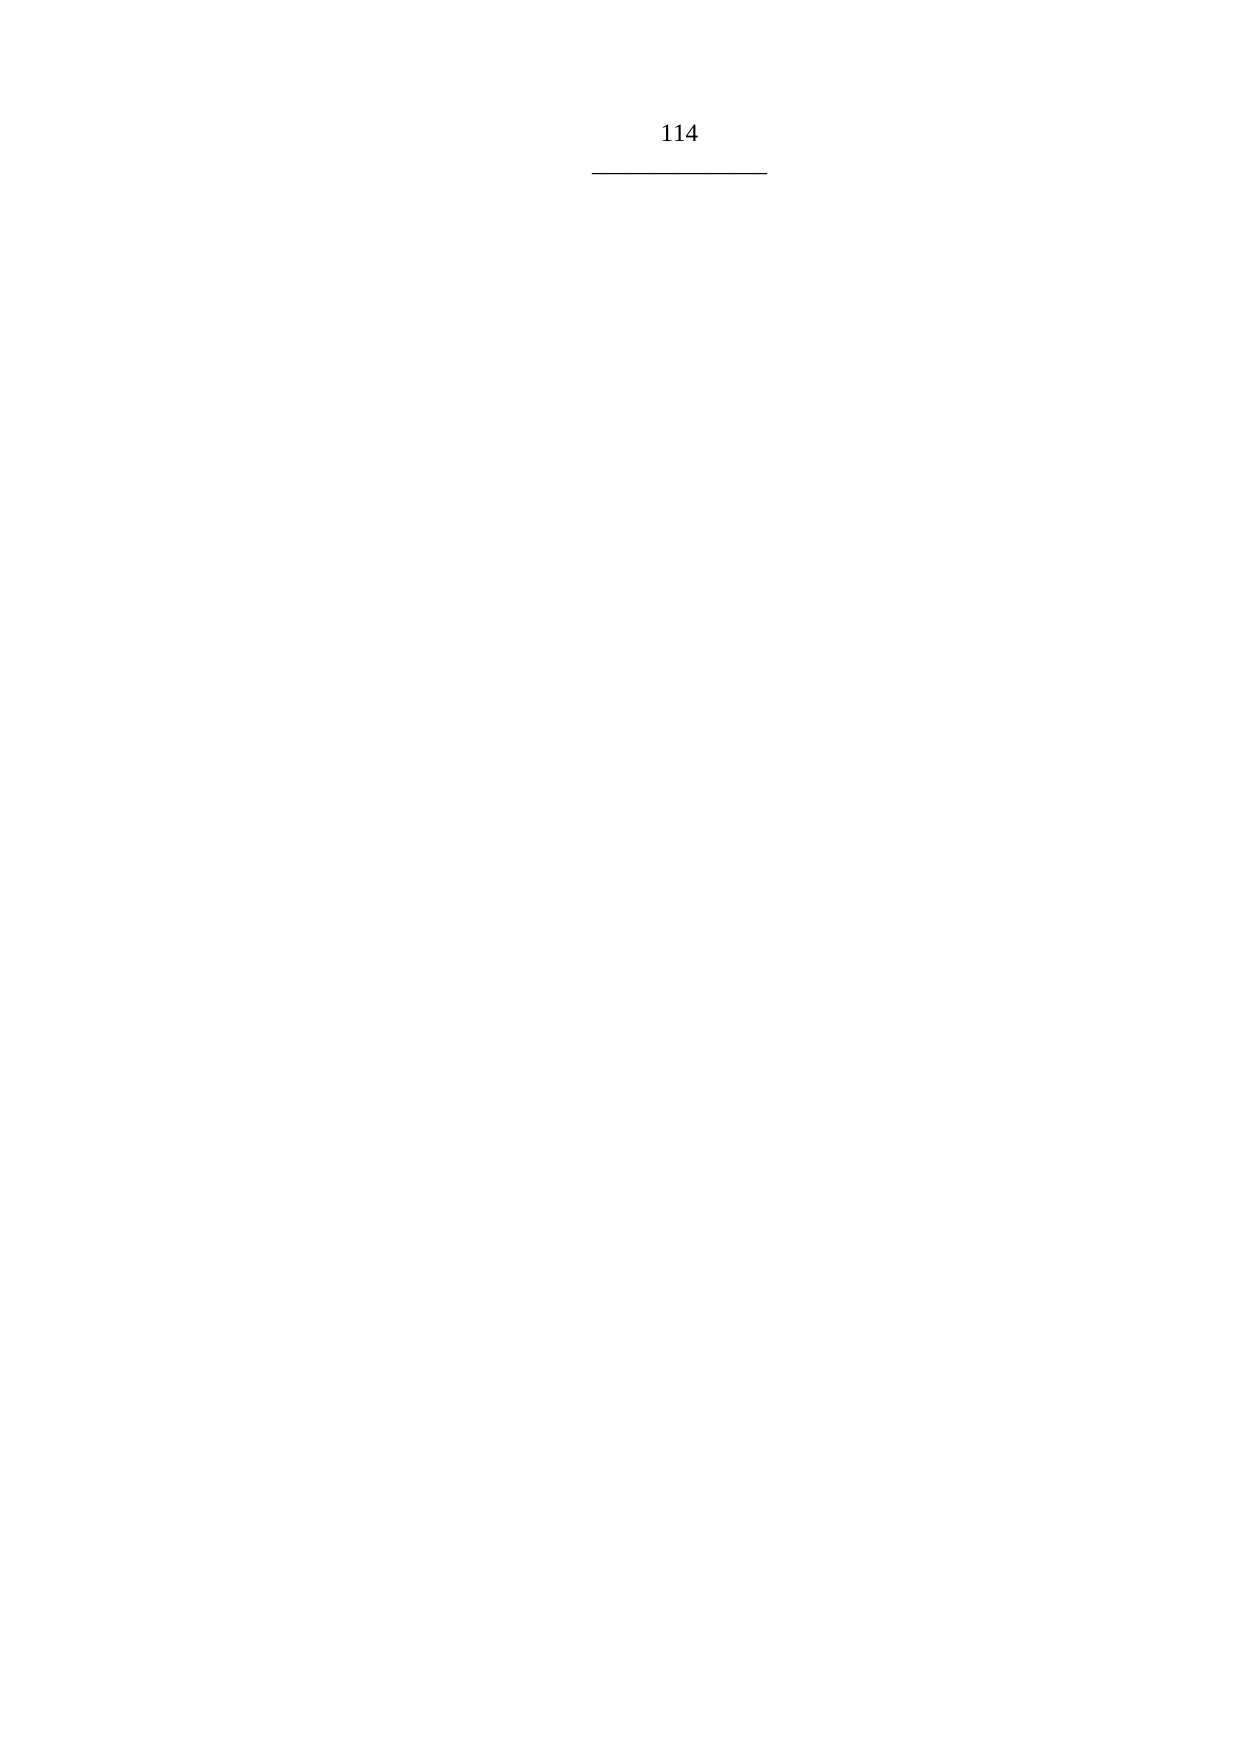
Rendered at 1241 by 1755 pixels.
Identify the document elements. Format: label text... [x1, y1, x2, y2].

text ______________ [177, 148, 1181, 176]
